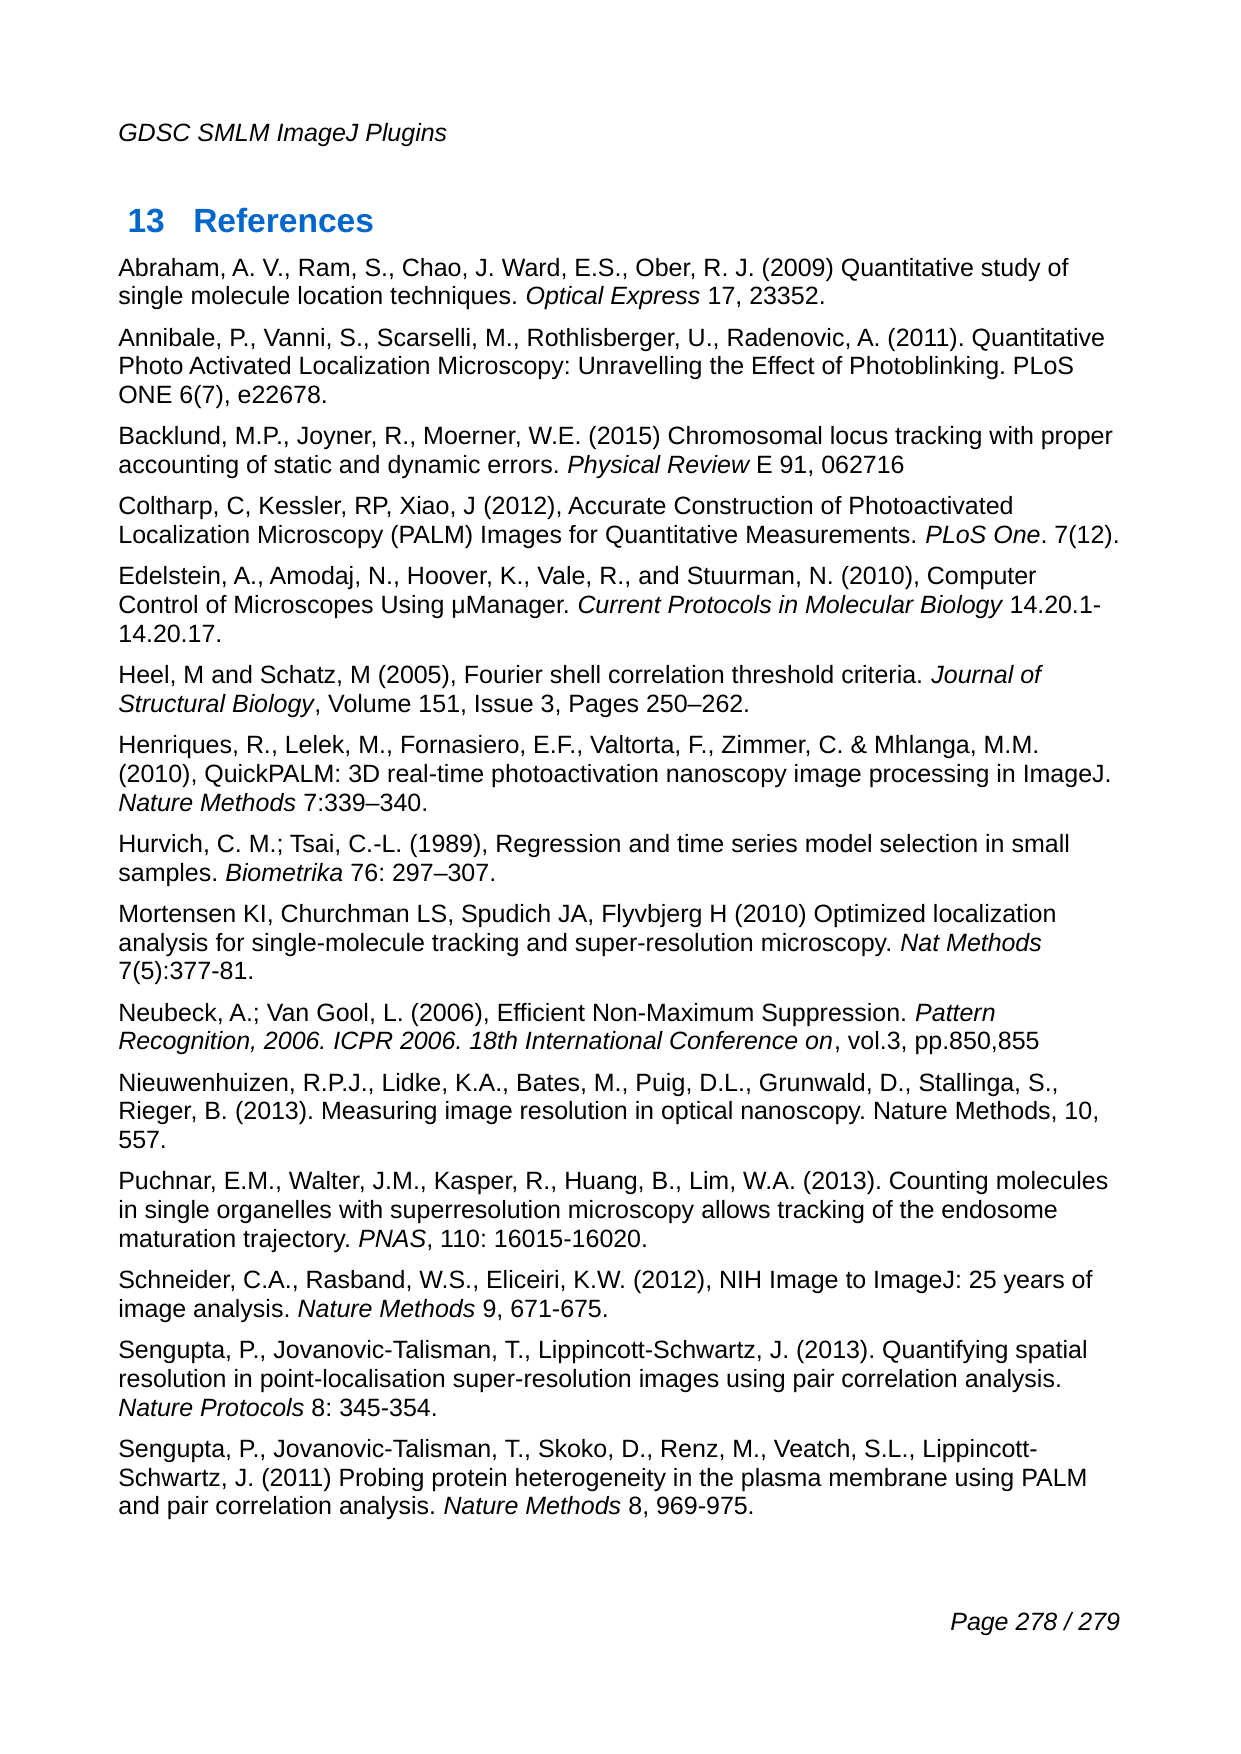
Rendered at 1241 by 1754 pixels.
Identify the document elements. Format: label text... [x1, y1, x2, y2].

text Nieuwenhuizen, R.P.J., Lidke, K.A., Bates, M., Puig, D.L., Grunwald, D., Stallinga, S., Rieger, B. (2013). Measuring image resolution in optical nanoscopy. Nature Methods, 10, 557. [118, 1067, 1122, 1154]
text Edelstein, A., Amodaj, N., Hoover, K., Vale, R., and Stuurman, N. (2010), Computer Control of Microscopes Using μManager. Current Protocols in Molecular Biology 14.20.1-14.20.17. [118, 561, 1122, 647]
text Sengupta, P., Jovanovic-Talisman, T., Lippincott-Schwartz, J. (2013). Quantifying spatial resolution in point-localisation super-resolution images using pair correlation analysis. Nature Protocols 8: 345-354. [118, 1335, 1122, 1421]
text Henriques, R., Lelek, M., Fornasiero, E.F., Valtorta, F., Zimmer, C. & Mhlanga, M.M. (2010), QuickPALM: 3D real-time photoactivation nanoscopy image processing in ImageJ. Nature Methods 7:339–340. [118, 730, 1122, 816]
text Heel, M and Schatz, M (2005), Fourier shell correlation threshold criteria. Journal of Structural Biology, Volume 151, Issue 3, Pages 250–262. [118, 660, 1122, 717]
text Abraham, A. V., Ram, S., Chao, J. Ward, E.S., Ober, R. J. (2009) Quantitative study of single molecule location techniques. Optical Express 17, 23352. [118, 252, 1122, 310]
subtitle References [118, 201, 1122, 240]
text Schneider, C.A., Rasband, W.S., Eliceiri, K.W. (2012), NIH Image to ImageJ: 25 years of image analysis. Nature Methods 9, 671-675. [118, 1265, 1122, 1322]
text Annibale, P., Vanni, S., Scarselli, M., Rothlisberger, U., Radenovic, A. (2011). Quantitative Photo Activated Localization Microscopy: Unravelling the Effect of Photoblinking. PLoS ONE 6(7), e22678. [118, 322, 1122, 409]
text Backlund, M.P., Joyner, R., Moerner, W.E. (2015) Chromosomal locus tracking with proper accounting of static and dynamic errors. Physical Review E 91, 062716 [118, 421, 1122, 479]
text Neubeck, A.; Van Gool, L. (2006), Efficient Non-Maximum Suppression. Pattern Recognition, 2006. ICPR 2006. 18th International Conference on, vol.3, pp.850,855 [118, 997, 1122, 1055]
text Hurvich, C. M.; Tsai, C.-L. (1989), Regression and time series model selection in small samples. Biometrika 76: 297–307. [118, 829, 1122, 886]
text Mortensen KI, Churchman LS, Spudich JA, Flyvbjerg H (2010) Optimized localization analysis for single-molecule tracking and super-resolution microscopy. Nat Methods 7(5):377-81. [118, 899, 1122, 985]
text Puchnar, E.M., Walter, J.M., Kasper, R., Huang, B., Lim, W.A. (2013). Counting molecules in single organelles with superresolution microscopy allows tracking of the endosome maturation trajectory. PNAS, 110: 16015-16020. [118, 1166, 1122, 1252]
text Sengupta, P., Jovanovic-Talisman, T., Skoko, D., Renz, M., Veatch, S.L., Lippincott-Schwartz, J. (2011) Probing protein heterogeneity in the plasma membrane using PALM and pair correlation analysis. Nature Methods 8, 969-975. [118, 1434, 1122, 1520]
text Coltharp, C, Kessler, RP, Xiao, J (2012), Accurate Construction of Photoactivated Localization Microscopy (PALM) Images for Quantitative Measurements. PLoS One. 7(12). [118, 491, 1122, 549]
